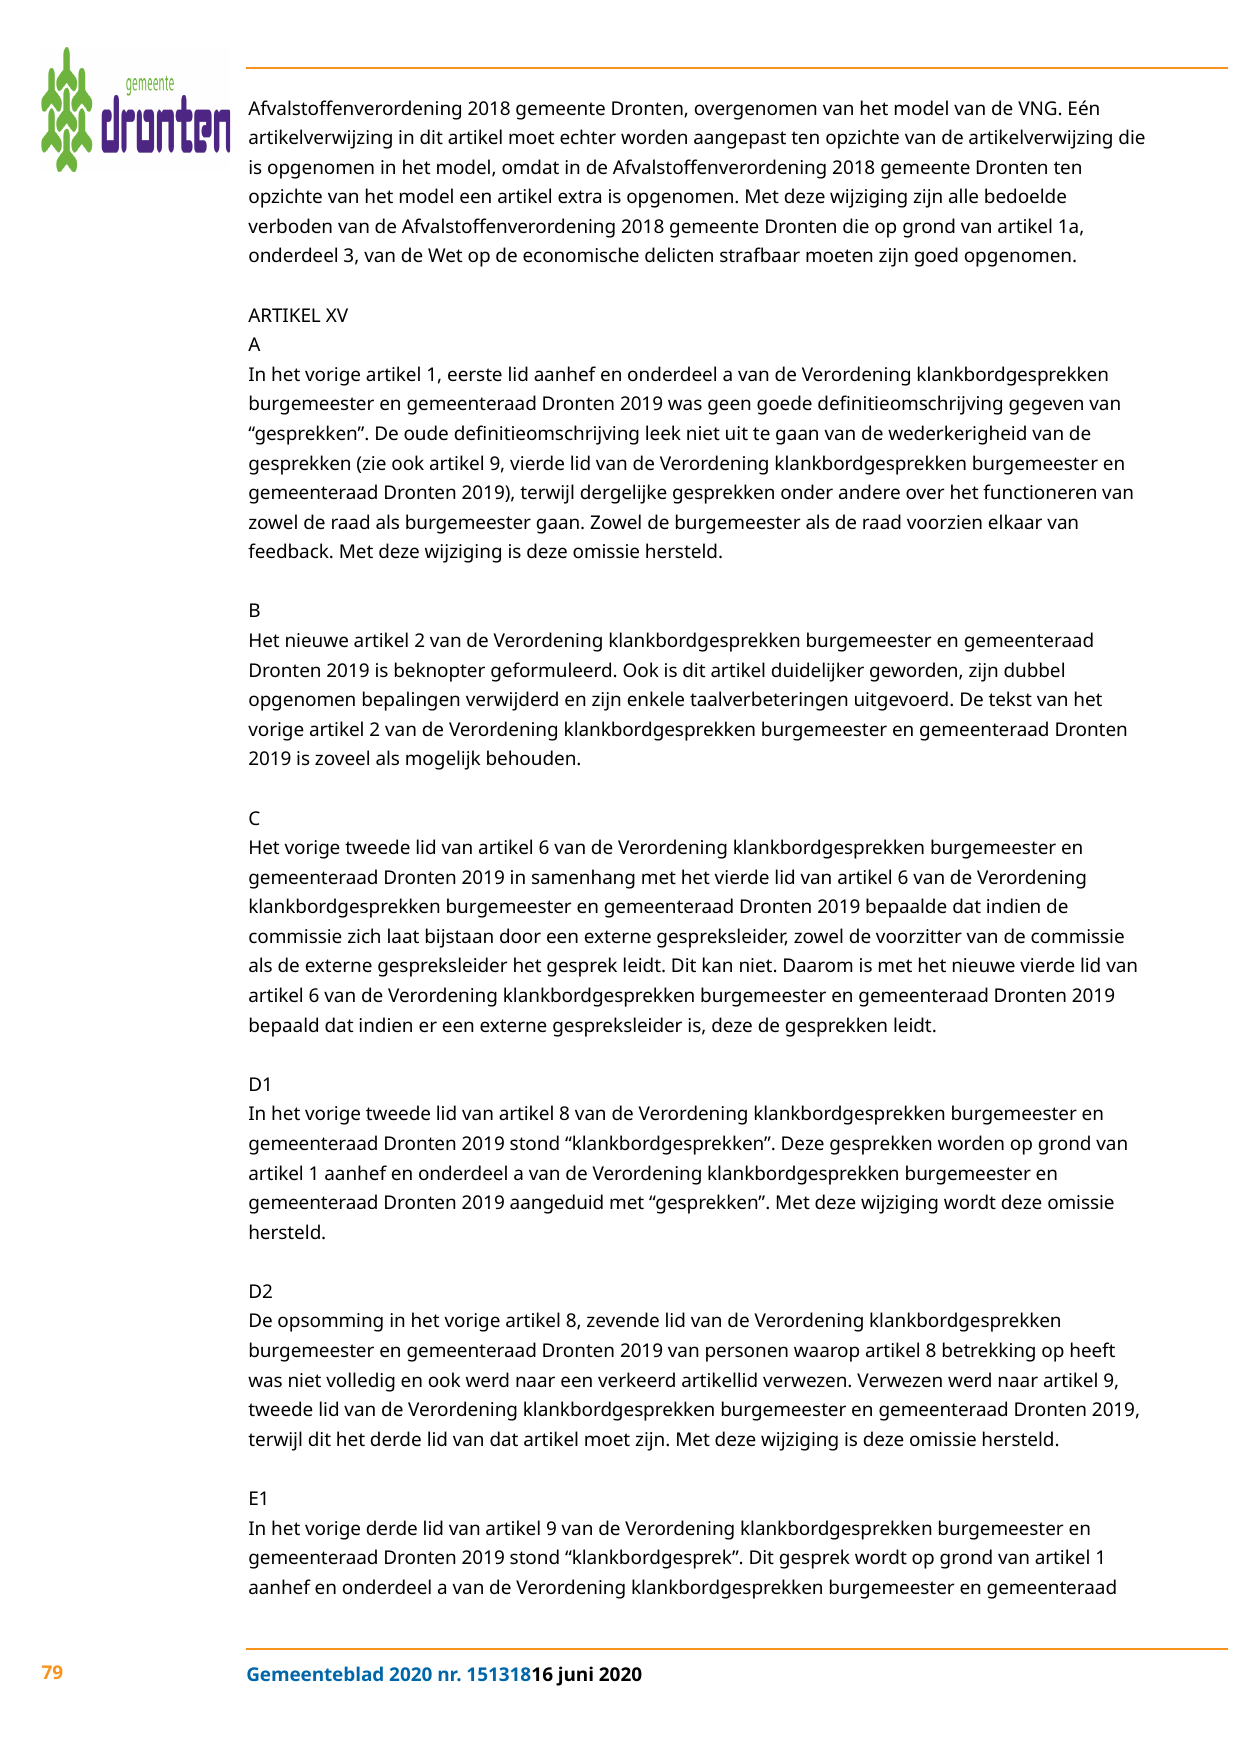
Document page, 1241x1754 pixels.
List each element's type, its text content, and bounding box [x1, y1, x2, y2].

text In het vorige derde lid van artikel 9 van de Verordening klankbordgesprekken burgemeester en gemeenteraad Dronten 2019 stond “klankbordgesprek”. Dit gesprek wordt op grond van artikel 1 aanhef en onderdeel a van de Verordening klankbordgesprekken burgemeester en gemeenteraad [248, 1515, 1152, 1600]
picture [41, 47, 231, 172]
text C [248, 805, 1152, 831]
text D1 [248, 1071, 1152, 1097]
text In het vorige tweede lid van artikel 8 van de Verordening klankbordgesprekken burgemeester en gemeenteraad Dronten 2019 stond “klankbordgesprekken”. Deze gesprekken worden op grond van artikel 1 aanhef en onderdeel a van de Verordening klankbordgesprekken burgemeester en gemeenteraad Dronten 2019 aangeduid met “gesprekken”. Met deze wijziging wordt deze omissie hersteld. [248, 1101, 1152, 1245]
text In het vorige artikel 1, eerste lid aanhef en onderdeel a van de Verordening klankbordgesprekken burgemeester en gemeenteraad Dronten 2019 was geen goede definitieomschrijving gegeven van “gesprekken”. De oude definitieomschrijving leek niet uit te gaan van de wederkerigheid van de gesprekken (zie ook artikel 9, vierde lid van de Verordening klankbordgesprekken burgemeester en gemeenteraad Dronten 2019), terwijl dergelijke gesprekken onder andere over het functioneren van zowel de raad als burgemeester gaan. Zowel de burgemeester als de raad voorzien elkaar van feedback. Met deze wijziging is deze omissie hersteld. [248, 361, 1152, 564]
text ARTIKEL XV [248, 302, 1152, 328]
text B [248, 598, 1152, 623]
text A [248, 331, 1152, 357]
text D2 [248, 1278, 1152, 1304]
text Afvalstoffenverordening 2018 gemeente Dronten, overgenomen van het model van de VNG. Eén artikelverwijzing in dit artikel moet echter worden aangepast ten opzichte van de artikelverwijzing die is opgenomen in het model, omdat in de Afvalstoffenverordening 2018 gemeente Dronten ten opzichte van het model een artikel extra is opgenomen. Met deze wijziging zijn alle bedoelde verboden van de Afvalstoffenverordening 2018 gemeente Dronten die op grond van artikel 1a, onderdeel 3, van de Wet op de economische delicten strafbaar moeten zijn goed opgenomen. [248, 95, 1152, 268]
text De opsomming in het vorige artikel 8, zevende lid van de Verordening klankbordgesprekken burgemeester en gemeenteraad Dronten 2019 van personen waarop artikel 8 betrekking op heeft was niet volledig en ook werd naar een verkeerd artikellid verwezen. Verwezen werd naar artikel 9, tweede lid van de Verordening klankbordgesprekken burgemeester en gemeenteraad Dronten 2019, terwijl dit het derde lid van dat artikel moet zijn. Met deze wijziging is deze omissie hersteld. [248, 1308, 1152, 1452]
text Het nieuwe artikel 2 van de Verordening klankbordgesprekken burgemeester en gemeenteraad Dronten 2019 is beknopter geformuleerd. Ook is dit artikel duidelijker geworden, zijn dubbel opgenomen bepalingen verwijderd en zijn enkele taalverbeteringen uitgevoerd. De tekst van het vorige artikel 2 van de Verordening klankbordgesprekken burgemeester en gemeenteraad Dronten 2019 is zoveel als mogelijk behouden. [248, 627, 1152, 771]
text Het vorige tweede lid van artikel 6 van de Verordening klankbordgesprekken burgemeester en gemeenteraad Dronten 2019 in samenhang met het vierde lid van artikel 6 van de Verordening klankbordgesprekken burgemeester en gemeenteraad Dronten 2019 bepaalde dat indien de commissie zich laat bijstaan door een externe gespreksleider, zowel de voorzitter van de commissie als de externe gespreksleider het gesprek leidt. Dit kan niet. Daarom is met het nieuwe vierde lid van artikel 6 van de Verordening klankbordgesprekken burgemeester en gemeenteraad Dronten 2019 bepaald dat indien er een externe gespreksleider is, deze de gesprekken leidt. [248, 834, 1152, 1038]
text E1 [248, 1485, 1152, 1511]
